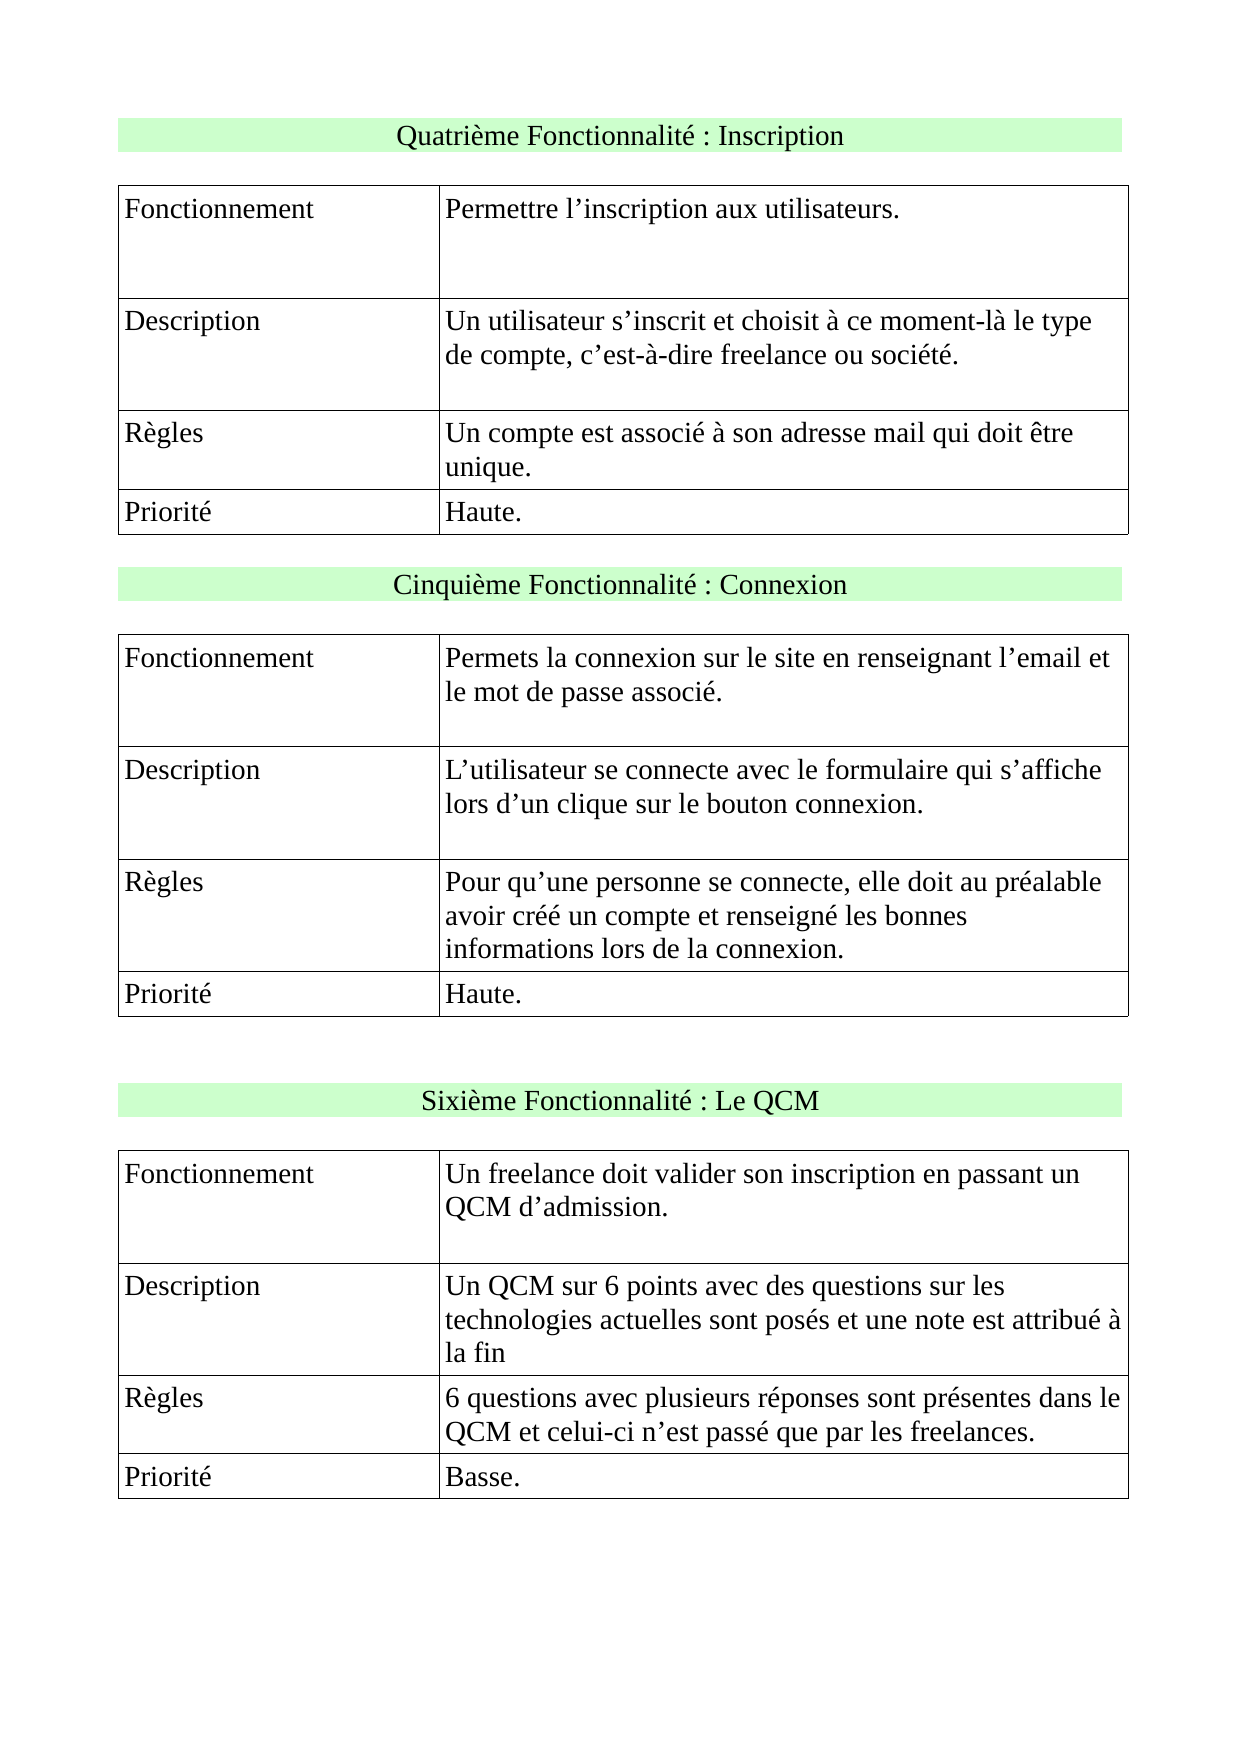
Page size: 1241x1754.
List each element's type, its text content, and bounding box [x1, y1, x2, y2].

table_cell Haute. [440, 972, 1128, 1016]
table_cell Priorité [119, 490, 439, 533]
table_header Permets la connexion sur le site en renseignant l’email et le mot de passe associé. [440, 635, 1128, 746]
table_cell Haute. [440, 490, 1128, 533]
table_cell Un compte est associé à son adresse mail qui doit être unique. [440, 411, 1128, 488]
table_header Un freelance doit valider son inscription en passant un QCM d’admission. [440, 1151, 1128, 1262]
table_header Fonctionnement [119, 635, 439, 746]
table_cell Description [119, 747, 439, 859]
table_cell Priorité [119, 972, 439, 1016]
table_cell Un utilisateur s’inscrit et choisit à ce moment-là le type de compte, c’est-à-dire freelance ou société. [440, 299, 1128, 410]
table_cell Règles [119, 1376, 439, 1453]
table_cell 6 questions avec plusieurs réponses sont présentes dans le QCM et celui-ci n’est passé que par les freelances. [440, 1376, 1128, 1453]
table_header Permettre l’inscription aux utilisateurs. [440, 186, 1128, 298]
table_cell Règles [119, 860, 439, 971]
table_cell Description [119, 299, 439, 410]
table_header Fonctionnement [119, 186, 439, 298]
table_header Fonctionnement [119, 1151, 439, 1262]
table_cell Basse. [440, 1454, 1128, 1498]
table_cell Règles [119, 411, 439, 488]
table_cell Pour qu’une personne se connecte, elle doit au préalable avoir créé un compte et renseigné les bonnes informations lors de la connexion. [440, 860, 1128, 971]
table_cell Un QCM sur 6 points avec des questions sur les technologies actuelles sont posés et une note est attribué à la fin [440, 1264, 1128, 1374]
table_cell Priorité [119, 1454, 439, 1498]
table_cell Description [119, 1264, 439, 1374]
table_cell L’utilisateur se connecte avec le formulaire qui s’affiche lors d’un clique sur le bouton connexion. [440, 747, 1128, 859]
